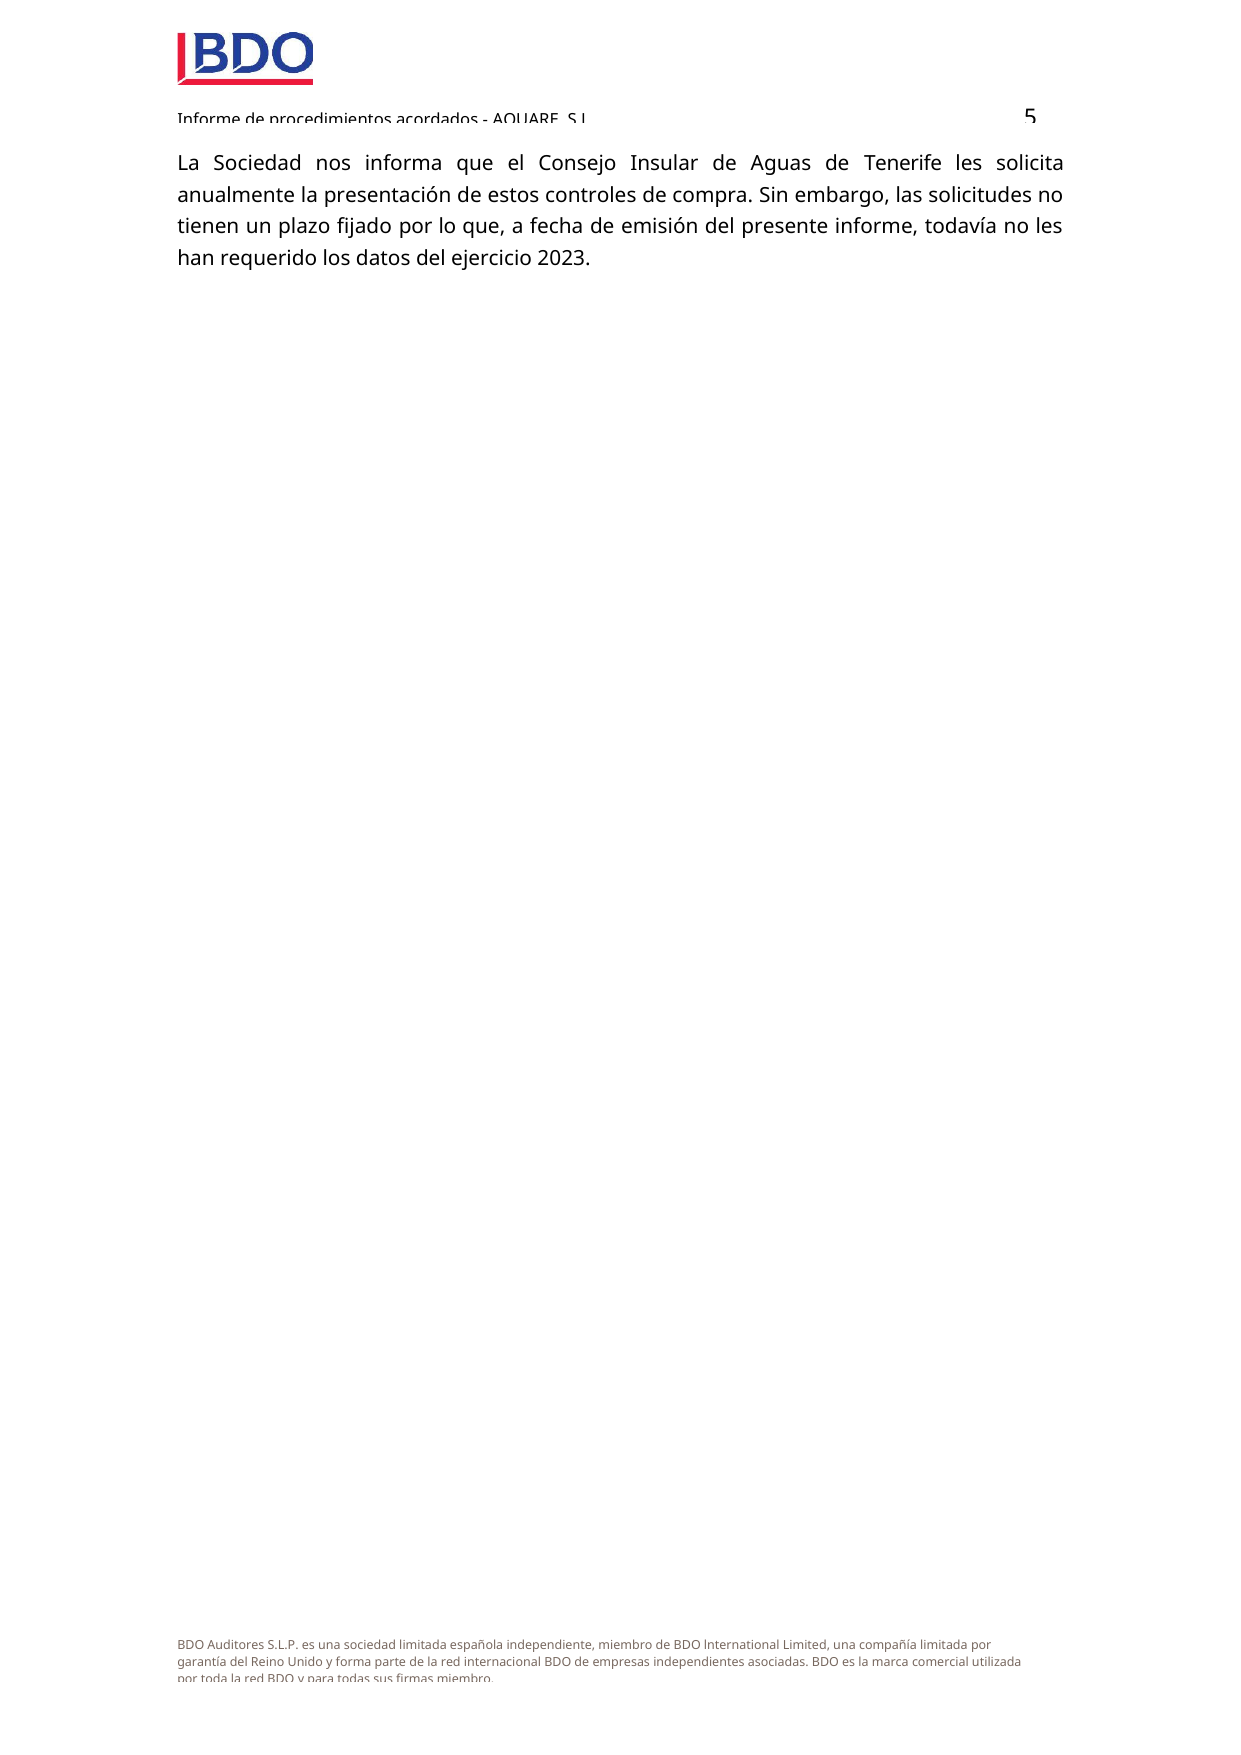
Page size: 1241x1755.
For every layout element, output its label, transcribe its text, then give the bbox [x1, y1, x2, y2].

text La Sociedad nos informa que el Consejo Insular de Aguas de Tenerife les solicita anualmente la presentación de estos controles de compra. Sin embargo, las solicitudes no tienen un plazo fijado por lo que, a fecha de emisión del presente informe, todavía no les han requerido los datos del ejercicio 2023. [177, 148, 1064, 271]
